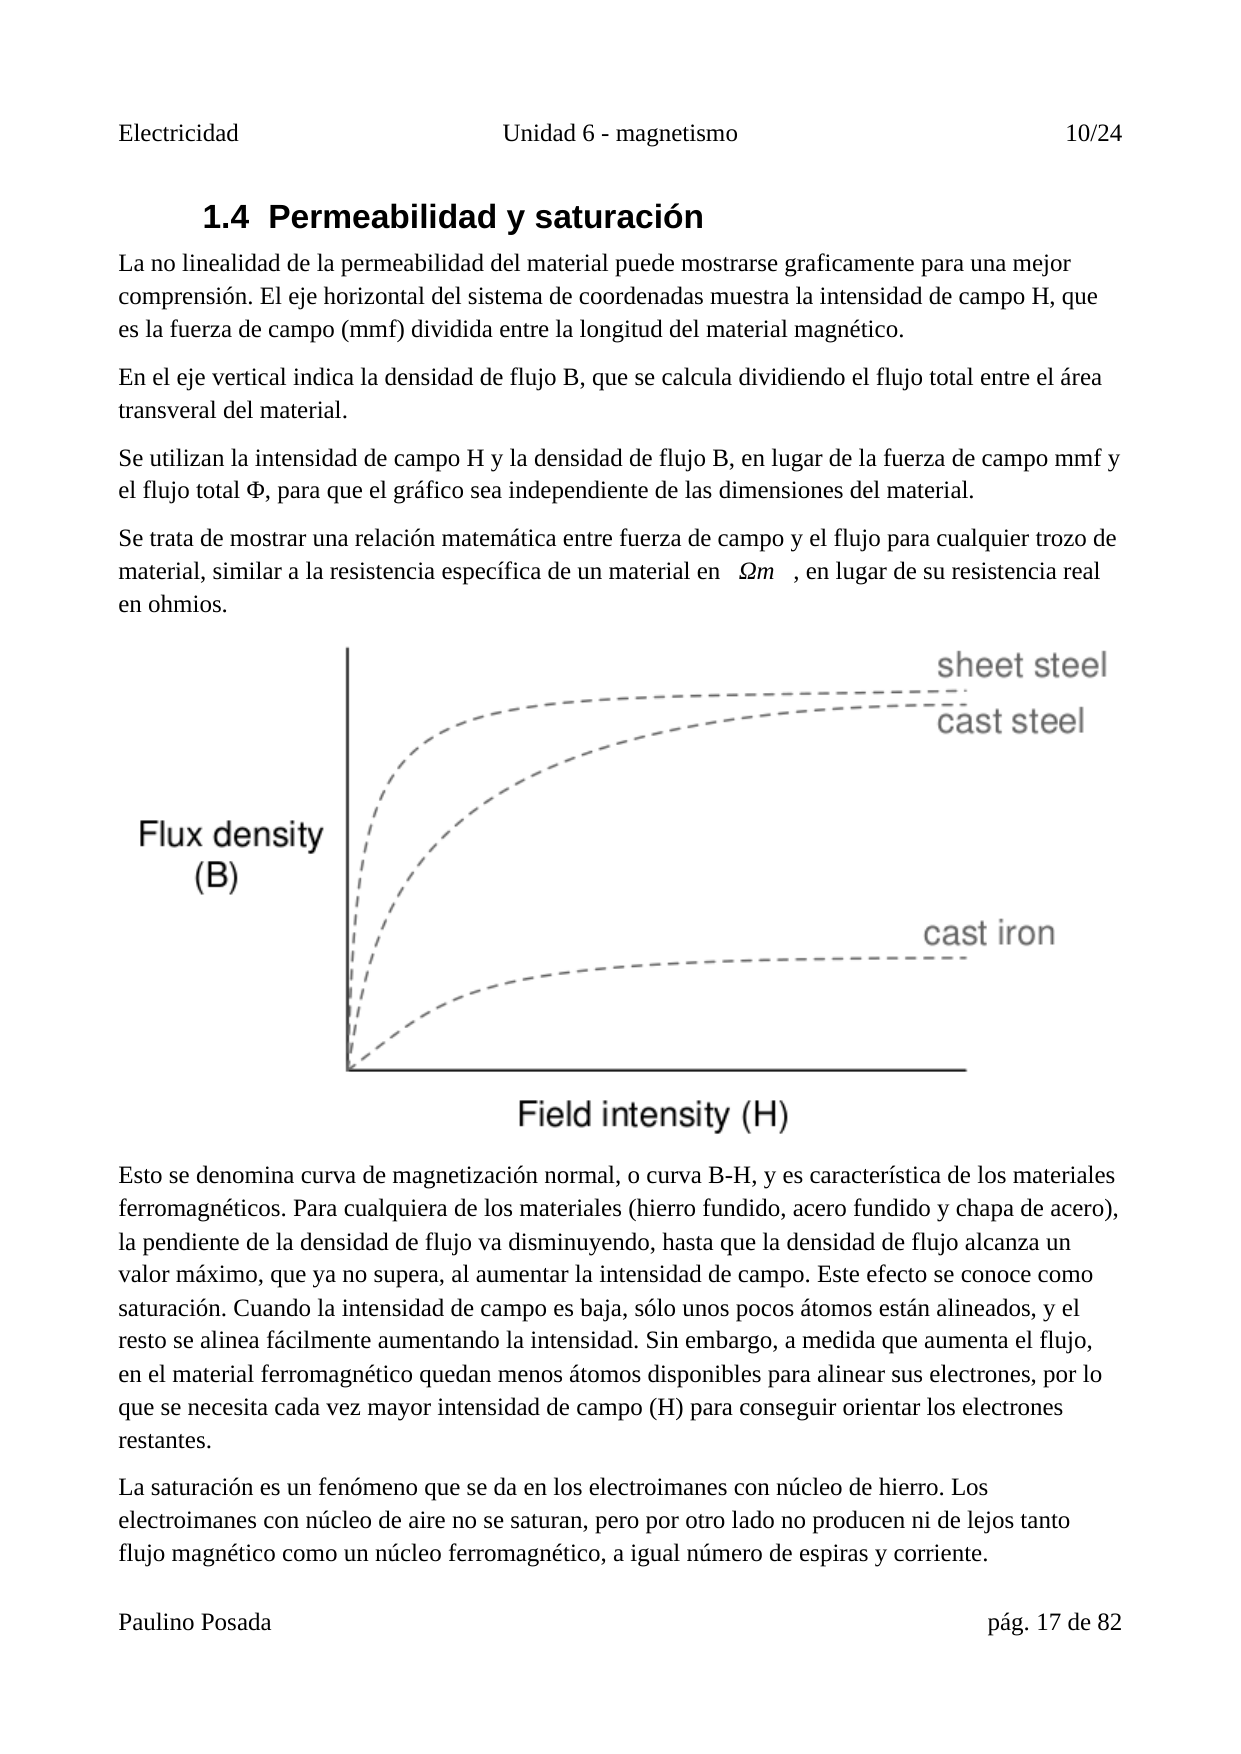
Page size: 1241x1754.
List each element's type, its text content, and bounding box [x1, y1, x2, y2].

text En el eje vertical indica la densidad de flujo B, que se calcula dividiendo el flujo total entre el área transveral del material. [118, 362, 1122, 424]
subtitle Permeabilidad y saturación [193, 197, 1122, 236]
picture [118, 636, 1123, 1143]
text Se trata de mostrar una relación matemática entre fuerza de campo y el flujo para cualquier trozo de material, similar a la resistencia específica de un material en, en lugar de su resistencia real en ohmios. [118, 523, 1122, 618]
text Esto se denomina curva de magnetización normal, o curva B-H, y es característica de los materiales ferromagnéticos. Para cualquiera de los materiales (hierro fundido, acero fundido y chapa de acero), la pendiente de la densidad de flujo va disminuyendo, hasta que la densidad de flujo alcanza un valor máximo, que ya no supera, al aumentar la intensidad de campo. Este efecto se conoce como saturación. Cuando la intensidad de campo es baja, sólo unos pocos átomos están alineados, y el resto se alinea fácilmente aumentando la intensidad. Sin embargo, a medida que aumenta el flujo, en el material ferromagnético quedan menos átomos disponibles para alinear sus electrones, por lo que se necesita cada vez mayor intensidad de campo (H) para conseguir orientar los electrones restantes. [118, 1161, 1122, 1453]
text La saturación es un fenómeno que se da en los electroimanes con núcleo de hierro. Los electroimanes con núcleo de aire no se saturan, pero por otro lado no producen ni de lejos tanto flujo magnético como un núcleo ferromagnético, a igual número de espiras y corriente. [118, 1472, 1122, 1567]
text Se utilizan la intensidad de campo H y la densidad de flujo B, en lugar de la fuerza de campo mmf y el flujo total Φ, para que el gráfico sea independiente de las dimensiones del material. [118, 443, 1122, 504]
text La no linealidad de la permeabilidad del material puede mostrarse graficamente para una mejor comprensión. El eje horizontal del sistema de coordenadas muestra la intensidad de campo H, que es la fuerza de campo (mmf) dividida entre la longitud del material magnético. [118, 248, 1122, 343]
